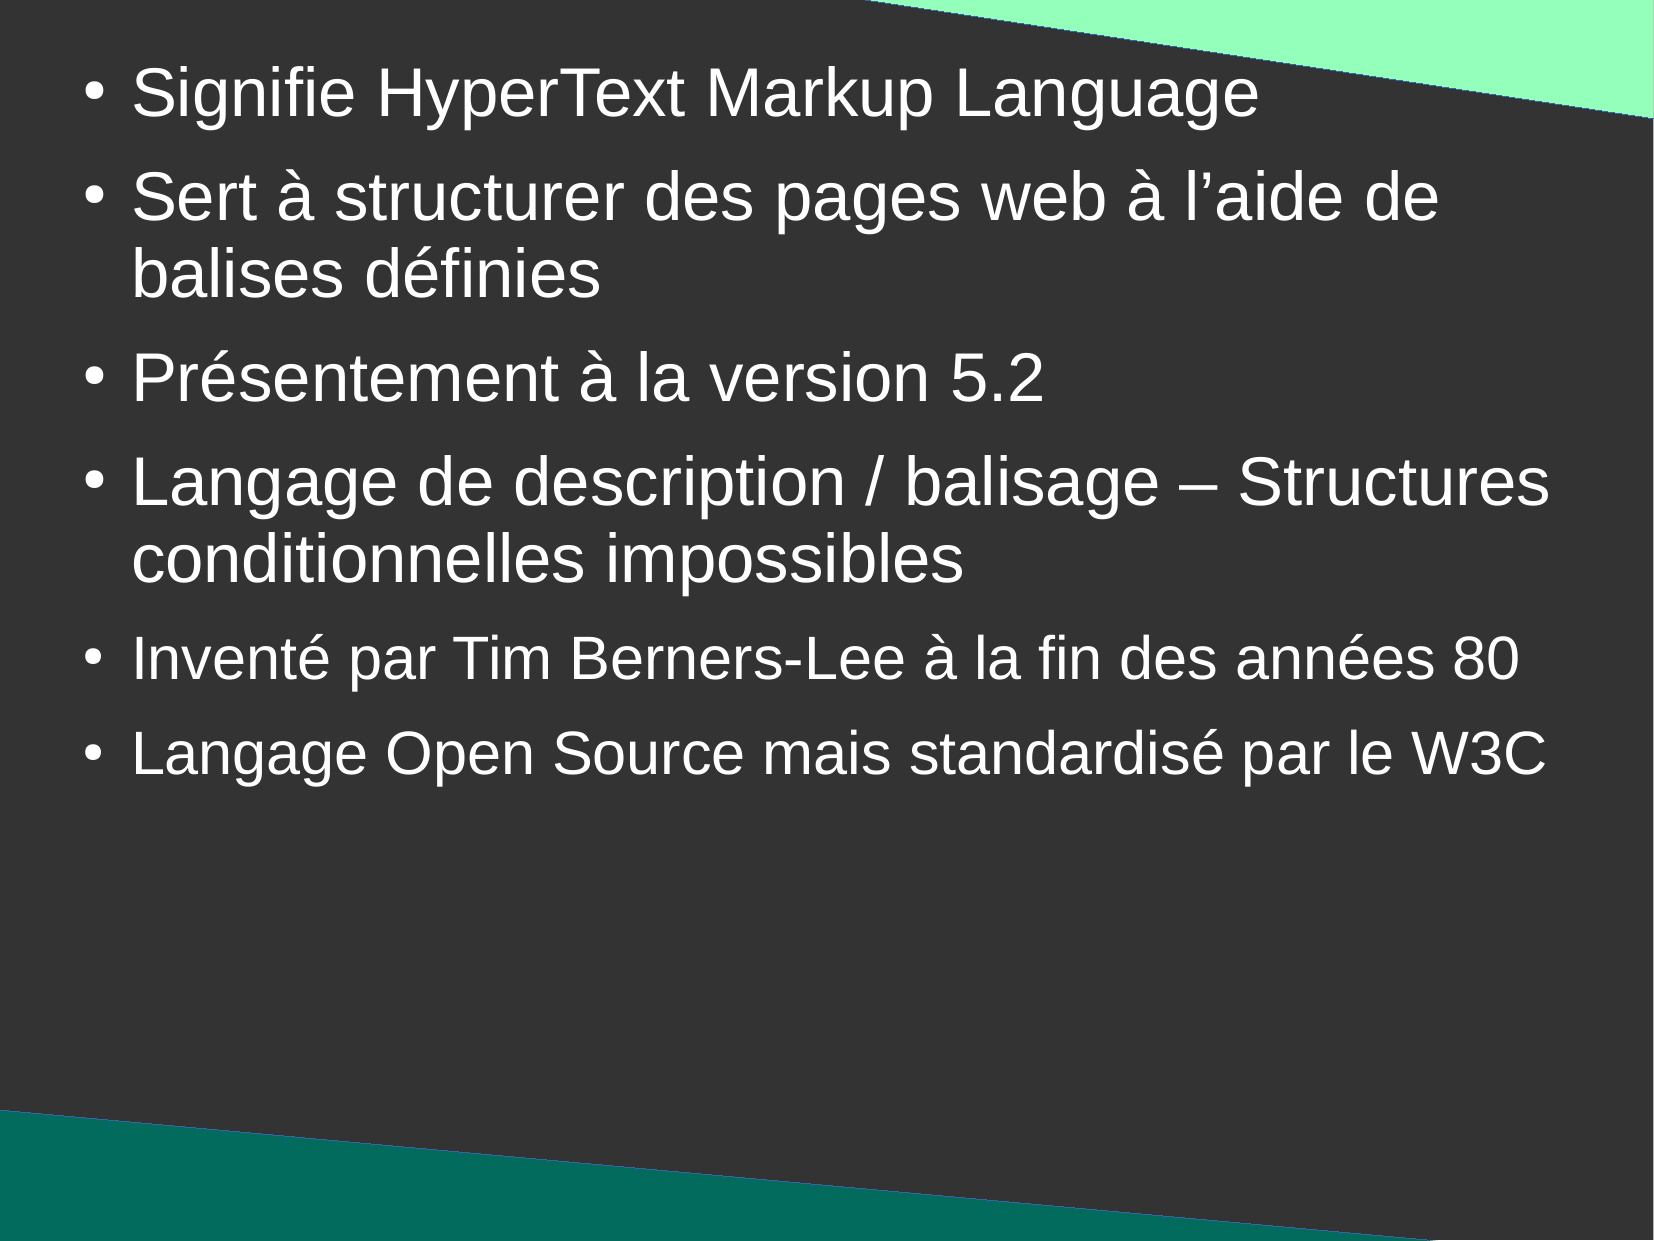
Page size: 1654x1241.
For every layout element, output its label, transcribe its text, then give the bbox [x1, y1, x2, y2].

text_box [865, 0, 1654, 119]
list Signifie HyperText Markup Language Sert à structurer des pages web à l’aide de balises définies Présentement à la version 5.2 Langage de description / balisage – Structures conditionnelles impossibles Inventé par Tim Berners-Lee à la fin des années 80 Langage Open Source mais standardisé par le W3C [65, 54, 1554, 863]
